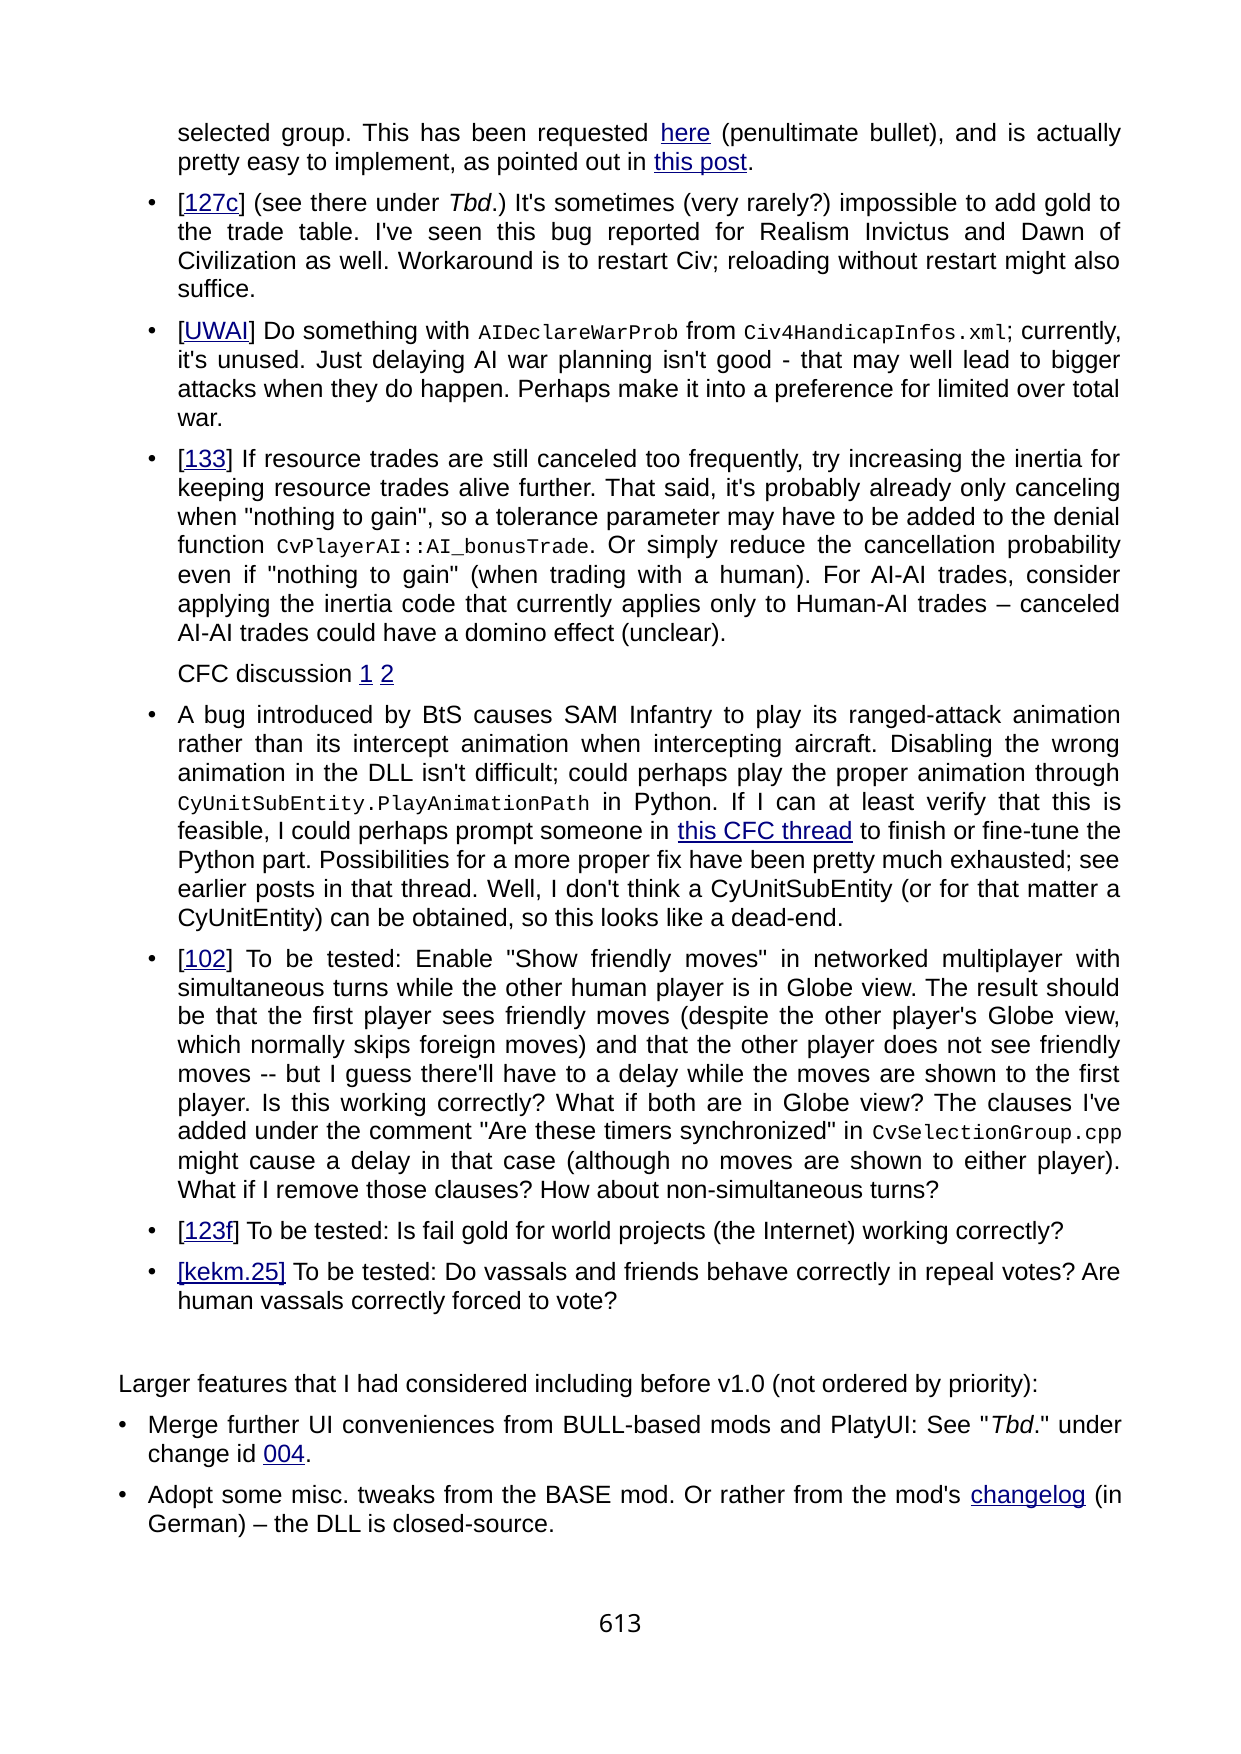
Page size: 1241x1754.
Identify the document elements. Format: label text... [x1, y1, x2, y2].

list Merge further UI conveniences from BULL-based mods and PlatyUI: See "Tbd." under change id 004. [118, 1410, 1122, 1468]
list CFC discussion 1 2 [148, 659, 1122, 688]
list [102] To be tested: Enable "Show friendly moves" in networked multiplayer with simultaneous turns while the other human player is in Globe view. The result should be that the first player sees friendly moves (despite the other player's Globe view, which normally skips foreign moves) and that the other player does not see friendly moves -- but I guess there'll have to a delay while the moves are shown to the first player. Is this working correctly? What if both are in Globe view? The clauses I've added under the comment "Are these timers synchronized" in CvSelectionGroup.cpp might cause a delay in that case (although no moves are shown to either player). What if I remove those clauses? How about non-simultaneous turns? [148, 944, 1122, 1203]
list [123f] To be tested: Is fail gold for world projects (the Internet) working correctly? [148, 1216, 1122, 1245]
list [133] If resource trades are still canceled too frequently, try increasing the inertia for keeping resource trades alive further. That said, it's probably already only canceling when "nothing to gain", so a tolerance parameter may have to be added to the denial function CvPlayerAI::AI_bonusTrade. Or simply reduce the cancellation probability even if "nothing to gain" (when trading with a human). For AI-AI trades, consider applying the inertia code that currently applies only to Human-AI trades – canceled AI-AI trades could have a domino effect (unclear). [148, 444, 1122, 646]
list selected group. This has been requested here (penultimate bullet), and is actually pretty easy to implement, as pointed out in this post. [148, 118, 1122, 176]
list [127c] (see there under Tbd.) It's sometimes (very rarely?) impossible to add gold to the trade table. I've seen this bug reported for Realism Invictus and Dawn of Civilization as well. Workaround is to restart Civ; reloading without restart might also suffice. [148, 188, 1122, 303]
list [UWAI] Do something with AIDeclareWarProb from Civ4HandicapInfos.xml; currently, it's unused. Just delaying AI war planning isn't good - that may well lead to bigger attacks when they do happen. Perhaps make it into a preference for limited over total war. [148, 316, 1122, 432]
list [kekm.25] To be tested: Do vassals and friends behave correctly in repeal votes? Are human vassals correctly forced to vote? [148, 1257, 1122, 1315]
list Adopt some misc. tweaks from the BASE mod. Or rather from the mod's changelog (in German) – the DLL is closed-source. [118, 1480, 1122, 1538]
list A bug introduced by BtS causes SAM Infantry to play its ranged-attack animation rather than its intercept animation when intercepting aircraft. Disabling the wrong animation in the DLL isn't difficult; could perhaps play the proper animation through CyUnitSubEntity.PlayAnimationPath in Python. If I can at least verify that this is feasible, I could perhaps prompt someone in this CFC thread to finish or fine-tune the Python part. Possibilities for a more proper fix have been pretty much exhausted; see earlier posts in that thread. Well, I don't think a CyUnitSubEntity (or for that matter a CyUnitEntity) can be obtained, so this looks like a dead-end. [148, 700, 1122, 931]
text Larger features that I had considered including before v1.0 (not ordered by priority): [118, 1369, 1122, 1397]
